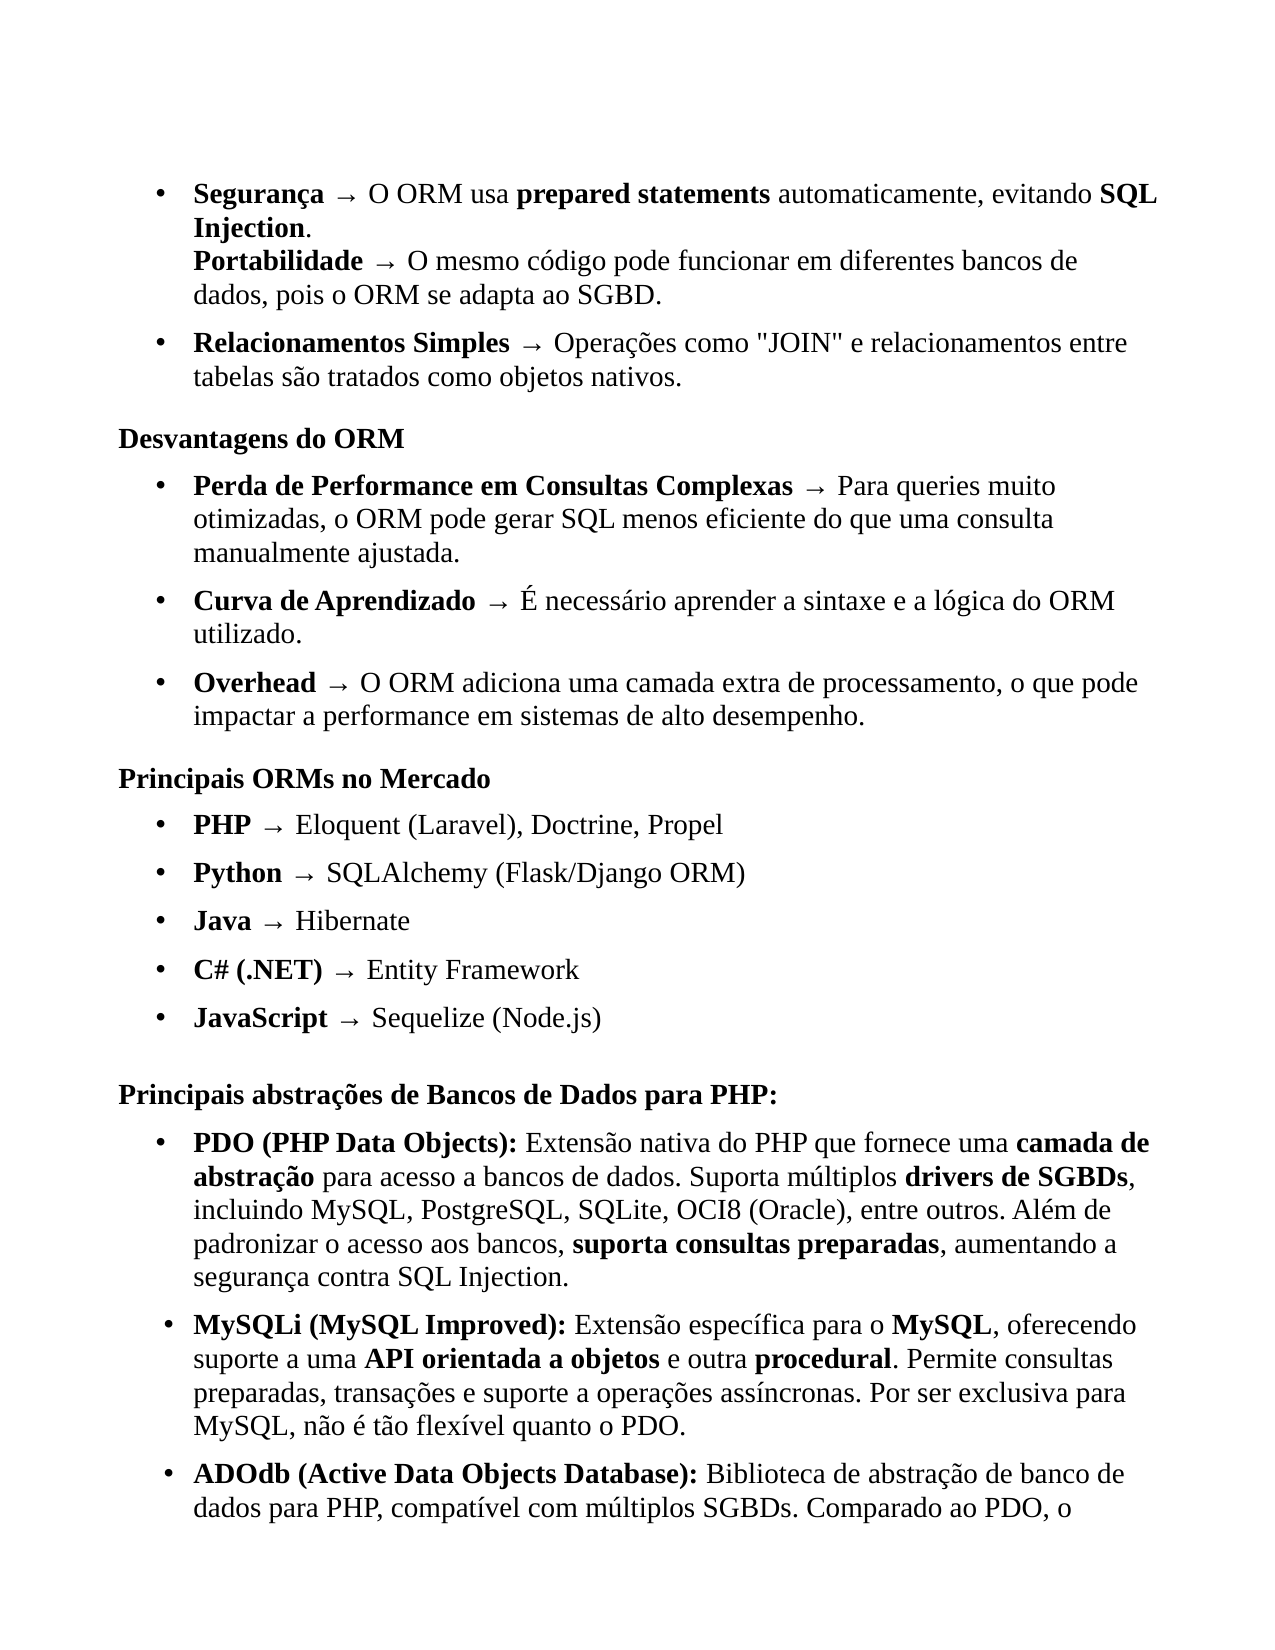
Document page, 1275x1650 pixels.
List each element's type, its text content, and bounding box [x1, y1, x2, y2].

text Principais abstrações de Bancos de Dados para PHP: [118, 1077, 1157, 1111]
list PDO (PHP Data Objects): Extensão nativa do PHP que fornece uma camada de abstração para acesso a bancos de dados. Suporta múltiplos drivers de SGBDs, incluindo MySQL, PostgreSQL, SQLite, OCI8 (Oracle), entre outros. Além de padronizar o acesso aos bancos, suporta consultas preparadas, aumentando a segurança contra SQL Injection. [156, 1125, 1157, 1293]
list ADOdb (Active Data Objects Database): Biblioteca de abstração de banco de dados para PHP, compatível com múltiplos SGBDs. Comparado ao PDO, o [164, 1456, 1157, 1523]
list Overhead → O ORM adiciona uma camada extra de processamento, o que pode impactar a performance em sistemas de alto desempenho. [156, 665, 1157, 732]
list Perda de Performance em Consultas Complexas → Para queries muito otimizadas, o ORM pode gerar SQL menos eficiente do que uma consulta manualmente ajustada. [156, 468, 1157, 568]
list PHP → Eloquent (Laravel), Doctrine, Propel [156, 807, 1157, 841]
subtitle Principais ORMs no Mercado [118, 761, 1157, 794]
list JavaScript → Sequelize (Node.js) [156, 1000, 1157, 1034]
list MySQLi (MySQL Improved): Extensão específica para o MySQL, oferecendo suporte a uma API orientada a objetos e outra procedural. Permite consultas preparadas, transações e suporte a operações assíncronas. Por ser exclusiva para MySQL, não é tão flexível quanto o PDO. [164, 1307, 1157, 1442]
subtitle Desvantagens do ORM [118, 422, 1157, 455]
list Python → SQLAlchemy (Flask/Django ORM) [156, 855, 1157, 889]
list Segurança → O ORM usa prepared statements automaticamente, evitando SQL Injection. Portabilidade → O mesmo código pode funcionar em diferentes bancos de dados, pois o ORM se adapta ao SGBD. [156, 176, 1157, 311]
list Curva de Aprendizado → É necessário aprender a sintaxe e a lógica do ORM utilizado. [156, 583, 1157, 650]
list Relacionamentos Simples → Operações como "JOIN" e relacionamentos entre tabelas são tratados como objetos nativos. [156, 325, 1157, 392]
list C# (.NET) → Entity Framework [156, 952, 1157, 985]
list Java → Hibernate [156, 903, 1157, 937]
